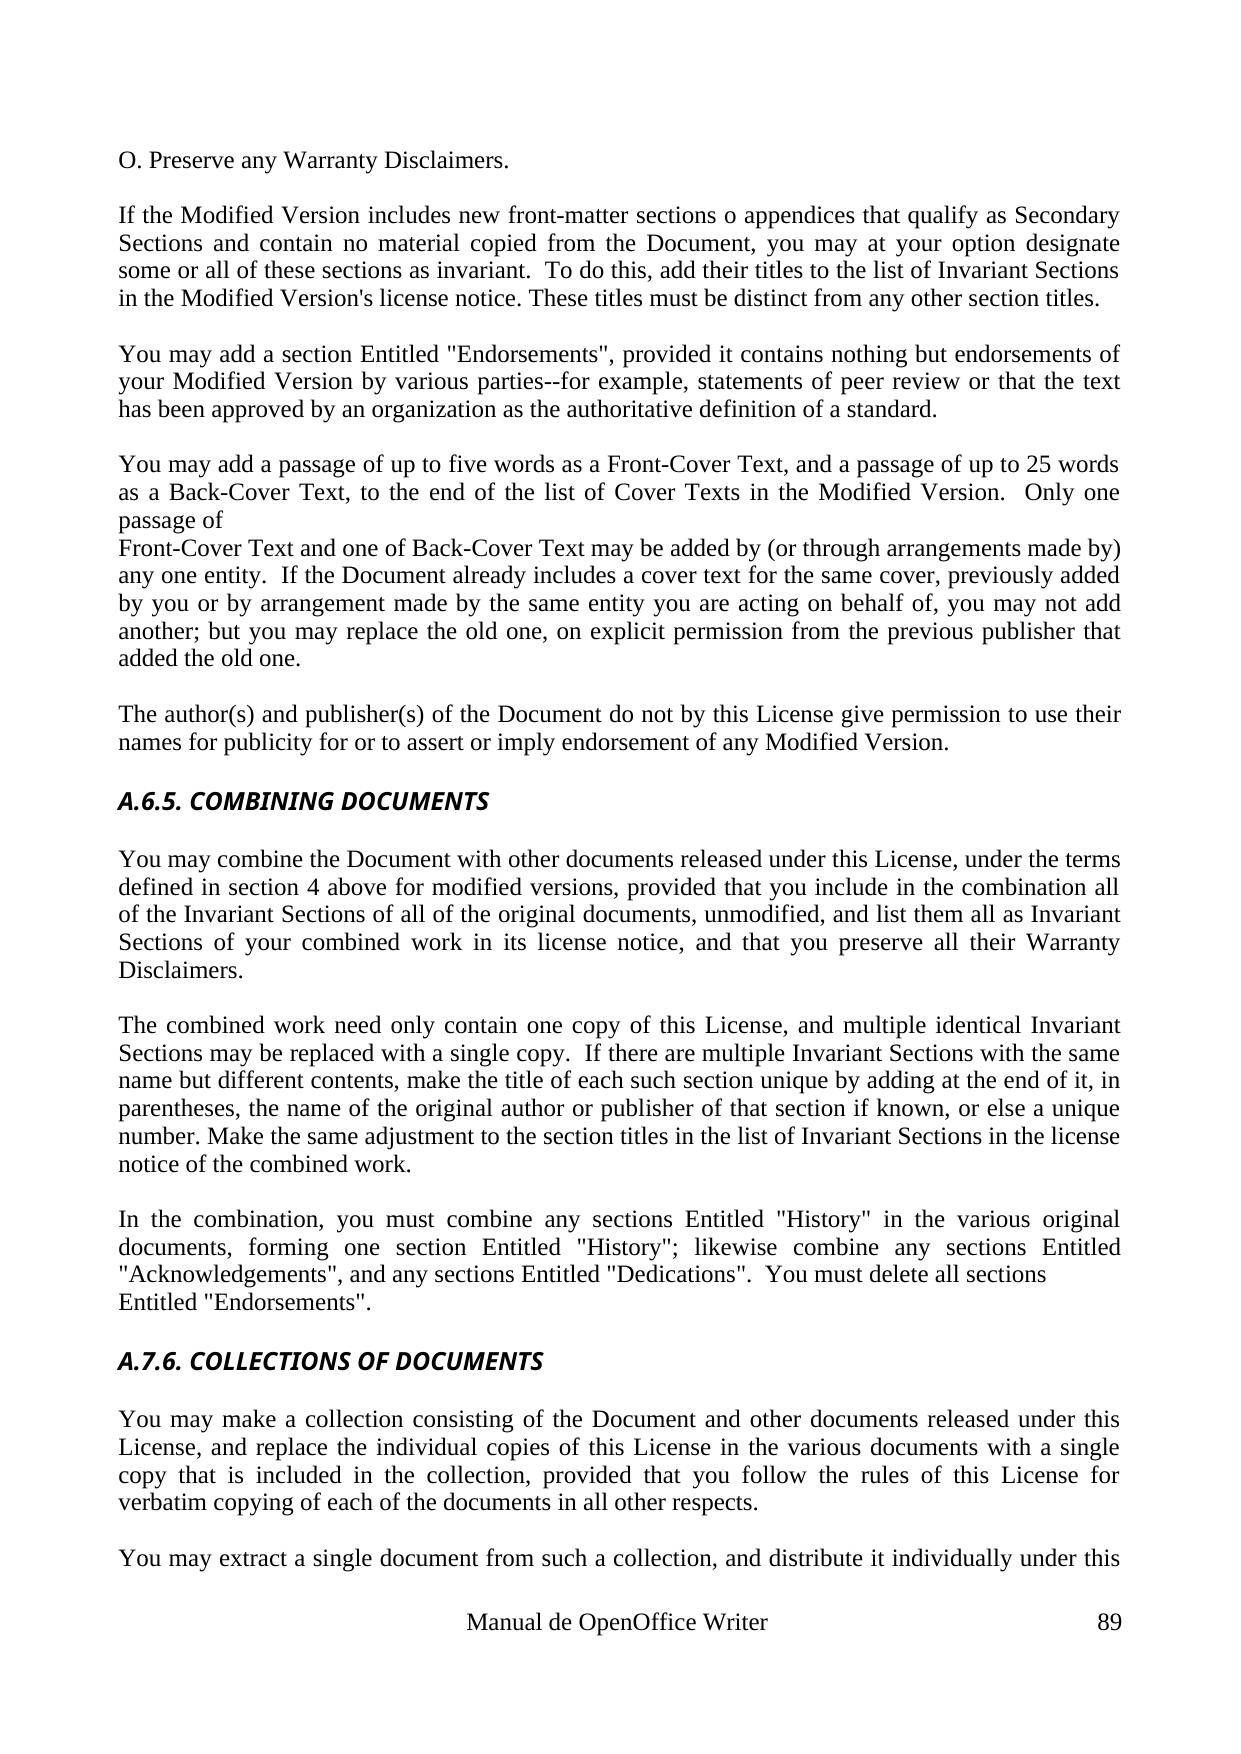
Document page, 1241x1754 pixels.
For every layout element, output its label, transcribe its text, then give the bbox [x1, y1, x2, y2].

text A.7.6. COLLECTIONS OF DOCUMENTS [118, 1344, 1122, 1378]
text You may make a collection consisting of the Document and other documents released under this License, and replace the individual copies of this License in the various documents with a single copy that is included in the collection, provided that you follow the rules of this License for verbatim copying of each of the documents in all other respects. [118, 1405, 1122, 1516]
text If the Modified Version includes new front-matter sections o appendices that qualify as Secondary Sections and contain no material copied from the Document, you may at your option designate some or all of these sections as invariant. To do this, add their titles to the list of Invariant Sections in the Modified Version's license notice. These titles must be distinct from any other section titles. [118, 201, 1122, 312]
text A.6.5. COMBINING DOCUMENTS [118, 783, 1122, 817]
text In the combination, you must combine any sections Entitled "History" in the various original documents, forming one section Entitled "History"; likewise combine any sections Entitled "Acknowledgements", and any sections Entitled "Dedications". You must delete all sections [118, 1205, 1122, 1288]
text You may extract a single document from such a collection, and distribute it individually under this [118, 1544, 1122, 1572]
text You may combine the Document with other documents released under this License, under the terms defined in section 4 above for modified versions, provided that you include in the combination all of the Invariant Sections of all of the original documents, unmodified, and list them all as Invariant Sections of your combined work in its license notice, and that you preserve all their Warranty Disclaimers. [118, 845, 1122, 983]
text You may add a section Entitled "Endorsements", provided it contains nothing but endorsements of your Modified Version by various parties--for example, statements of peer review or that the text has been approved by an organization as the authoritative definition of a standard. [118, 340, 1122, 423]
text You may add a passage of up to five words as a Front-Cover Text, and a passage of up to 25 words as a Back-Cover Text, to the end of the list of Cover Texts in the Modified Version. Only one passage of [118, 451, 1122, 534]
text Front-Cover Text and one of Back-Cover Text may be added by (or through arrangements made by) any one entity. If the Document already includes a cover text for the same cover, previously added by you or by arrangement made by the same entity you are acting on behalf of, you may not add another; but you may replace the old one, on explicit permission from the previous publisher that added the old one. [118, 534, 1122, 672]
text Entitled "Endorsements". [118, 1288, 1122, 1316]
text O. Preserve any Warranty Disclaimers. [118, 146, 1122, 173]
text The author(s) and publisher(s) of the Document do not by this License give permission to use their names for publicity for or to assert or imply endorsement of any Modified Version. [118, 700, 1122, 755]
text The combined work need only contain one copy of this License, and multiple identical Invariant Sections may be replaced with a single copy. If there are multiple Invariant Sections with the same name but different contents, make the title of each such section unique by adding at the end of it, in parentheses, the name of the original author or publisher of that section if known, or else a unique number. Make the same adjustment to the section titles in the list of Invariant Sections in the license notice of the combined work. [118, 1011, 1122, 1177]
